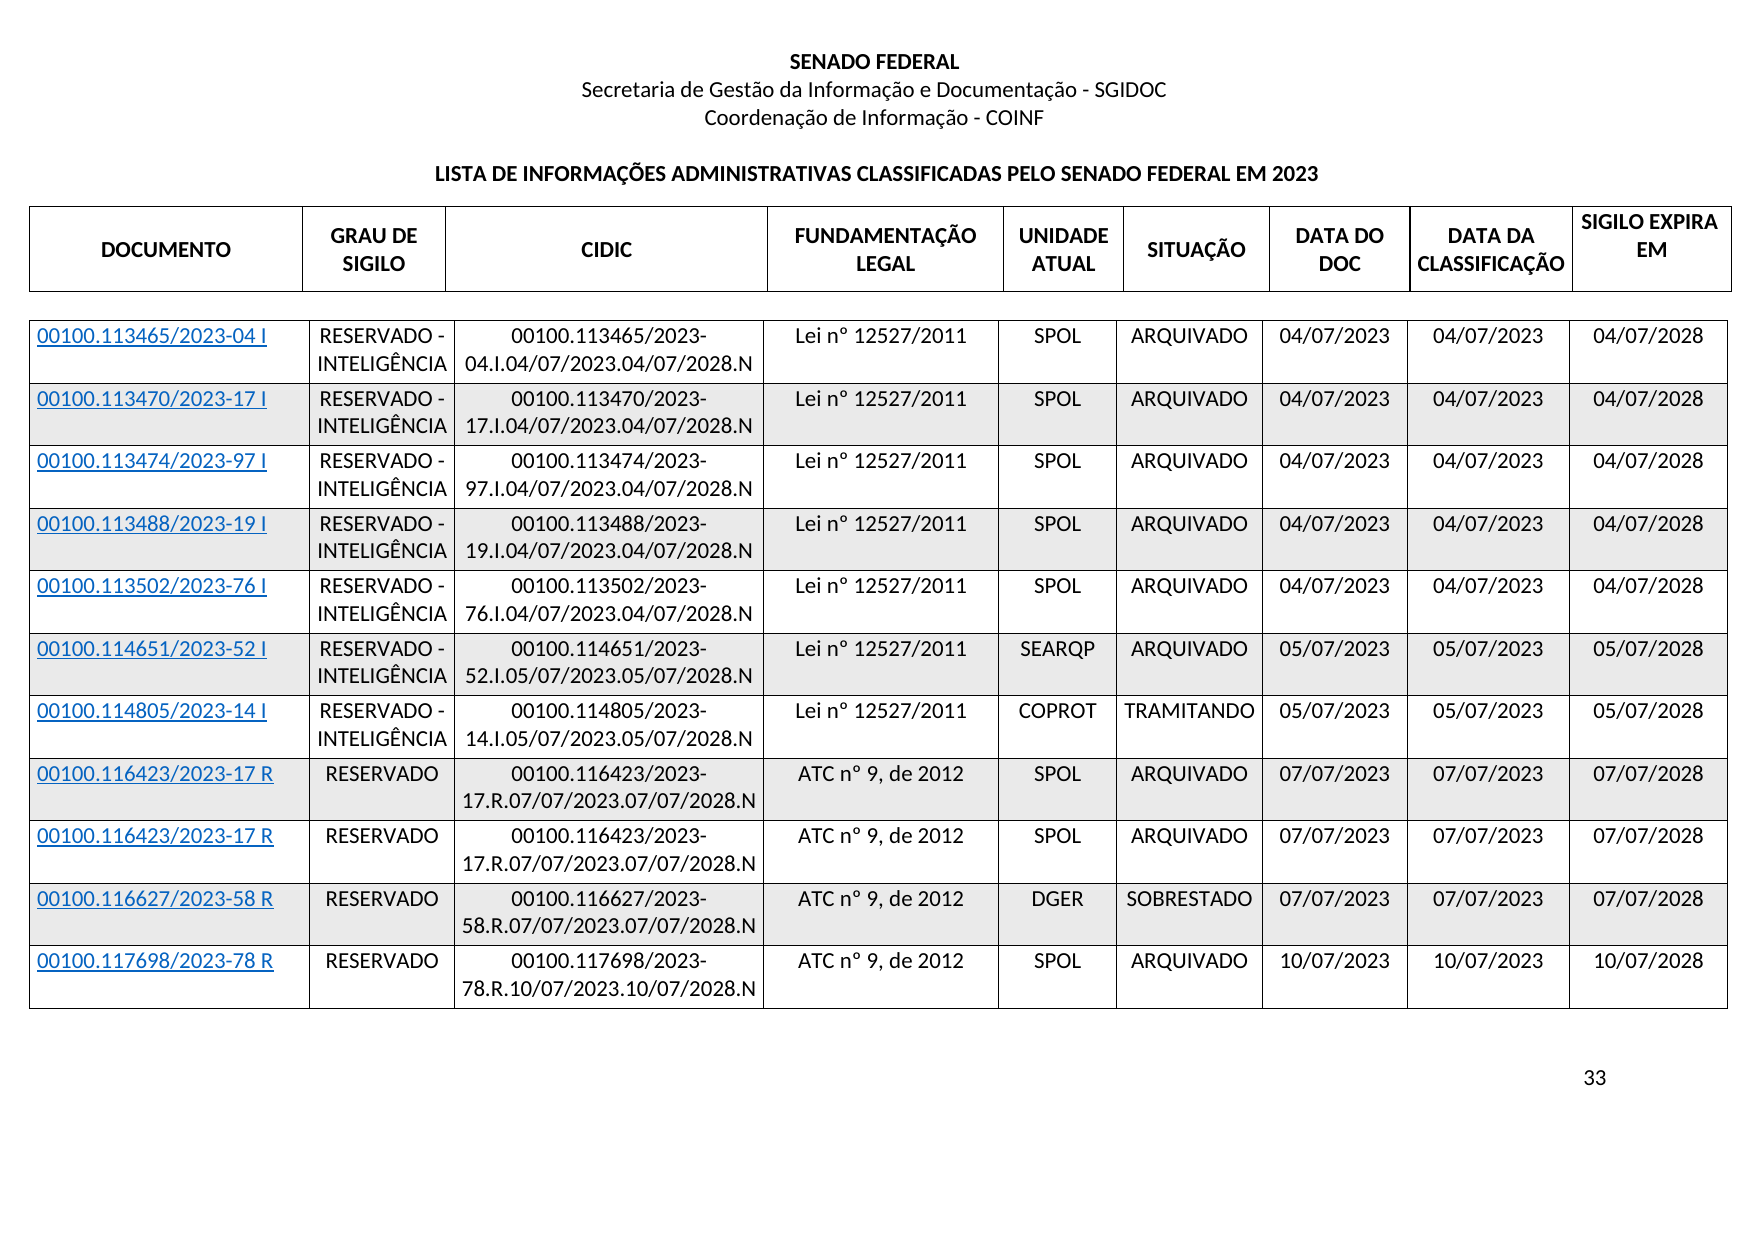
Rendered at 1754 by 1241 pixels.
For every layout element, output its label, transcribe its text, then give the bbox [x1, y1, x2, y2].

table_cell SPOL [999, 384, 1116, 445]
table_cell SPOL [999, 946, 1116, 1008]
table_cell 05/07/2023 [1408, 696, 1569, 758]
table_cell Lei nº 12527/2011 [764, 634, 998, 695]
table_cell 07/07/2023 [1408, 821, 1569, 883]
table_cell 07/07/2023 [1263, 759, 1407, 820]
table_cell SEARQP [999, 634, 1116, 695]
table_cell 00100.116423/2023-17 R [30, 759, 309, 820]
table_cell 04/07/2023 [1263, 384, 1407, 445]
table_cell ARQUIVADO [1117, 634, 1262, 695]
table_cell 00100.114805/2023-14.I.05/07/2023.05/07/2028.N [455, 696, 763, 758]
table_cell 00100.117698/2023-78 R [30, 946, 309, 1008]
table_cell 05/07/2023 [1263, 696, 1407, 758]
table_cell 00100.113502/2023-76 I [30, 571, 309, 633]
table_cell COPROT [999, 696, 1116, 758]
table_cell 04/07/2023 [1263, 571, 1407, 633]
table_cell 04/07/2028 [1570, 571, 1727, 633]
table_cell 07/07/2028 [1570, 759, 1727, 820]
table_cell 05/07/2028 [1570, 696, 1727, 758]
table_cell SPOL [999, 571, 1116, 633]
table_cell Lei nº 12527/2011 [764, 384, 998, 445]
table_cell 04/07/2023 [1263, 509, 1407, 570]
table_cell ATC nº 9, de 2012 [764, 759, 998, 820]
table_cell Lei nº 12527/2011 [764, 571, 998, 633]
table_cell 04/07/2023 [1408, 571, 1569, 633]
table_cell 00100.116423/2023-17.R.07/07/2023.07/07/2028.N [455, 821, 763, 883]
table_cell 00100.117698/2023-78.R.10/07/2023.10/07/2028.N [455, 946, 763, 1008]
table_cell Lei nº 12527/2011 [764, 321, 998, 383]
table_cell SPOL [999, 446, 1116, 508]
table_cell 00100.114805/2023-14 I [30, 696, 309, 758]
table_cell 10/07/2023 [1263, 946, 1407, 1008]
table_cell 00100.113470/2023-17.I.04/07/2023.04/07/2028.N [455, 384, 763, 445]
table_cell 04/07/2023 [1408, 446, 1569, 508]
table_cell 00100.116627/2023-58.R.07/07/2023.07/07/2028.N [455, 884, 763, 945]
table_cell RESERVADO [310, 946, 454, 1008]
table_cell ATC nº 9, de 2012 [764, 946, 998, 1008]
table_cell 00100.116423/2023-17.R.07/07/2023.07/07/2028.N [455, 759, 763, 820]
table_cell 04/07/2023 [1263, 446, 1407, 508]
table_cell Lei nº 12527/2011 [764, 509, 998, 570]
table_cell 04/07/2023 [1263, 321, 1407, 383]
table_cell ARQUIVADO [1117, 946, 1262, 1008]
table_cell RESERVADO - INTELIGÊNCIA [310, 509, 454, 570]
table_cell ATC nº 9, de 2012 [764, 821, 998, 883]
table_cell RESERVADO [310, 884, 454, 945]
table_cell 05/07/2023 [1263, 634, 1407, 695]
table_cell RESERVADO - INTELIGÊNCIA [310, 384, 454, 445]
table_cell RESERVADO - INTELIGÊNCIA [310, 634, 454, 695]
table_cell 00100.113470/2023-17 I [30, 384, 309, 445]
table_cell ARQUIVADO [1117, 821, 1262, 883]
table_cell ARQUIVADO [1117, 571, 1262, 633]
table_cell Lei nº 12527/2011 [764, 446, 998, 508]
table_cell 07/07/2023 [1263, 884, 1407, 945]
table_cell Lei nº 12527/2011 [764, 696, 998, 758]
table_cell SOBRESTADO [1117, 884, 1262, 945]
table_cell 00100.114651/2023-52.I.05/07/2023.05/07/2028.N [455, 634, 763, 695]
table_cell SPOL [999, 821, 1116, 883]
table_cell 00100.113502/2023-76.I.04/07/2023.04/07/2028.N [455, 571, 763, 633]
table_cell ATC nº 9, de 2012 [764, 884, 998, 945]
table_cell 00100.113488/2023-19 I [30, 509, 309, 570]
table_cell ARQUIVADO [1117, 446, 1262, 508]
table_cell RESERVADO - INTELIGÊNCIA [310, 696, 454, 758]
table_cell 07/07/2023 [1263, 821, 1407, 883]
table_cell 04/07/2023 [1408, 384, 1569, 445]
table_cell TRAMITANDO [1117, 696, 1262, 758]
table_cell SPOL [999, 759, 1116, 820]
table_cell 05/07/2028 [1570, 634, 1727, 695]
table_cell 04/07/2028 [1570, 509, 1727, 570]
table_cell 00100.113465/2023-04 I [30, 321, 309, 383]
table_cell 04/07/2028 [1570, 384, 1727, 445]
table_cell 04/07/2023 [1408, 509, 1569, 570]
table_cell RESERVADO - INTELIGÊNCIA [310, 446, 454, 508]
table_cell 00100.113488/2023-19.I.04/07/2023.04/07/2028.N [455, 509, 763, 570]
table_cell RESERVADO [310, 759, 454, 820]
table_cell 07/07/2023 [1408, 759, 1569, 820]
table_cell 04/07/2028 [1570, 446, 1727, 508]
table_cell ARQUIVADO [1117, 509, 1262, 570]
table_cell 00100.116627/2023-58 R [30, 884, 309, 945]
table_cell 04/07/2023 [1408, 321, 1569, 383]
table_cell 07/07/2028 [1570, 884, 1727, 945]
table_cell SPOL [999, 321, 1116, 383]
table_cell ARQUIVADO [1117, 321, 1262, 383]
table_cell 00100.116423/2023-17 R [30, 821, 309, 883]
table_cell RESERVADO [310, 821, 454, 883]
table_cell 07/07/2028 [1570, 821, 1727, 883]
table_cell 10/07/2028 [1570, 946, 1727, 1008]
table_cell 00100.113465/2023-04.I.04/07/2023.04/07/2028.N [455, 321, 763, 383]
table_cell SPOL [999, 509, 1116, 570]
table_cell ARQUIVADO [1117, 759, 1262, 820]
table_cell 10/07/2023 [1408, 946, 1569, 1008]
table_cell RESERVADO - INTELIGÊNCIA [310, 571, 454, 633]
table_cell DGER [999, 884, 1116, 945]
table_cell RESERVADO - INTELIGÊNCIA [310, 321, 454, 383]
table_cell 07/07/2023 [1408, 884, 1569, 945]
table_cell 04/07/2028 [1570, 321, 1727, 383]
table_cell ARQUIVADO [1117, 384, 1262, 445]
table_cell 00100.113474/2023-97.I.04/07/2023.04/07/2028.N [455, 446, 763, 508]
table_cell 05/07/2023 [1408, 634, 1569, 695]
table_cell 00100.114651/2023-52 I [30, 634, 309, 695]
table_cell 00100.113474/2023-97 I [30, 446, 309, 508]
